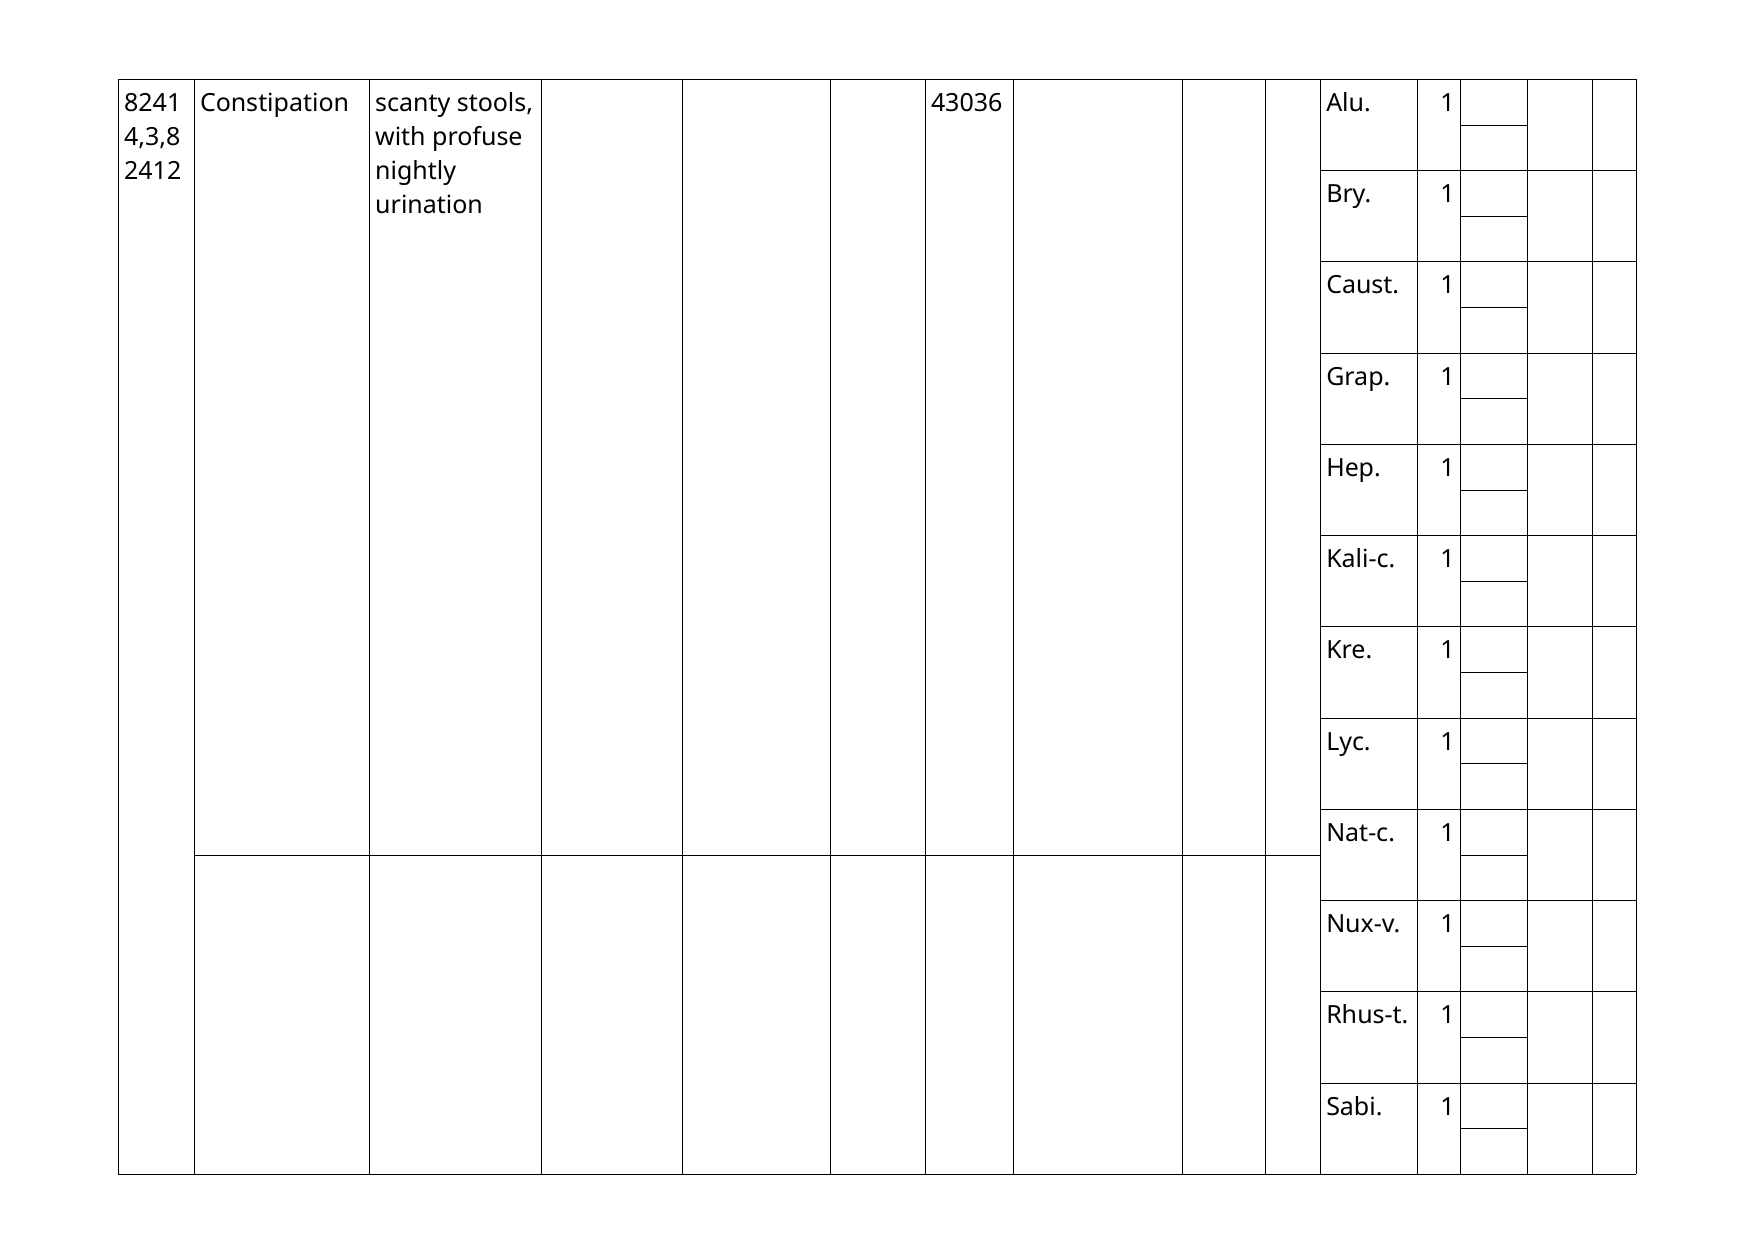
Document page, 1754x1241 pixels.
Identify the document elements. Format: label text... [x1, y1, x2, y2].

table_cell [1461, 445, 1527, 489]
table_cell [1461, 764, 1527, 809]
table_cell [1593, 80, 1636, 170]
table_cell [1461, 856, 1527, 900]
table_cell [926, 856, 1013, 1174]
table_cell Bry. [1321, 171, 1417, 261]
table_cell [1461, 1038, 1527, 1083]
table_cell Constipation [195, 80, 369, 854]
table_cell [1528, 445, 1592, 535]
table_cell 1 [1418, 1084, 1460, 1174]
table_cell [1461, 536, 1527, 581]
table_cell [542, 856, 682, 1174]
table_cell [1528, 1084, 1592, 1174]
table_cell 1 [1418, 992, 1460, 1083]
table_cell 82414,3,82412 [119, 80, 194, 1174]
table_cell [1266, 856, 1320, 1174]
table_cell [1461, 126, 1527, 170]
table_cell 1 [1418, 719, 1460, 809]
table_cell [1461, 673, 1527, 718]
table_cell [1014, 856, 1182, 1174]
table_cell Grap. [1321, 354, 1417, 444]
table_cell [1593, 1084, 1636, 1174]
table_cell [370, 856, 541, 1174]
table_cell [1528, 810, 1592, 900]
table_cell [1528, 354, 1592, 444]
table_cell [1528, 171, 1592, 261]
table_cell [1461, 719, 1527, 763]
table_cell [1461, 947, 1527, 991]
table_cell [1593, 262, 1636, 353]
table_cell scanty stools, with profuse nightly urination [370, 80, 541, 854]
table_cell [683, 80, 830, 854]
table_cell [1461, 491, 1527, 535]
table_cell [1461, 262, 1527, 307]
table_cell [1461, 1084, 1527, 1128]
table_cell Kali-c. [1321, 536, 1417, 626]
table_cell [1593, 810, 1636, 900]
table_cell [1461, 399, 1527, 444]
table_cell Rhus-t. [1321, 992, 1417, 1083]
table_cell [831, 856, 925, 1174]
table_cell [1014, 80, 1182, 854]
table_cell [1461, 810, 1527, 854]
table_cell [1593, 627, 1636, 718]
table_cell [1528, 627, 1592, 718]
table_cell [1593, 901, 1636, 991]
table_cell Sabi. [1321, 1084, 1417, 1174]
table_cell [1461, 901, 1527, 946]
table_cell 1 [1418, 171, 1460, 261]
table_cell [1593, 445, 1636, 535]
table_cell [1461, 171, 1527, 216]
table_cell 1 [1418, 627, 1460, 718]
table_cell Nat-c. [1321, 810, 1417, 900]
table_cell [1461, 308, 1527, 353]
table_cell 1 [1418, 80, 1460, 170]
table_cell [1593, 992, 1636, 1083]
table_cell [1593, 171, 1636, 261]
table_cell [1528, 719, 1592, 809]
table_cell [1461, 992, 1527, 1037]
table_cell [1461, 1129, 1527, 1174]
table_cell [542, 80, 682, 854]
table_cell 1 [1418, 445, 1460, 535]
table_cell Hep. [1321, 445, 1417, 535]
table_cell [1461, 627, 1527, 672]
table_cell 1 [1418, 354, 1460, 444]
table_cell [1528, 992, 1592, 1083]
table_cell Lyc. [1321, 719, 1417, 809]
table_cell Nux-v. [1321, 901, 1417, 991]
table_cell [1461, 80, 1527, 124]
table_cell [1593, 536, 1636, 626]
table_cell 43036 [926, 80, 1013, 854]
table_cell [683, 856, 830, 1174]
table_cell [1461, 217, 1527, 261]
table_cell 1 [1418, 262, 1460, 353]
table_cell [1593, 719, 1636, 809]
table_cell [1593, 354, 1636, 444]
table_cell Kre. [1321, 627, 1417, 718]
table_cell [1528, 536, 1592, 626]
table_cell [1461, 582, 1527, 626]
table_cell [1528, 901, 1592, 991]
table_cell 1 [1418, 901, 1460, 991]
table_cell [1183, 80, 1265, 854]
table_cell [195, 856, 369, 1174]
table_cell [1528, 80, 1592, 170]
table_cell Alu. [1321, 80, 1417, 170]
table_cell Caust. [1321, 262, 1417, 353]
table_cell 1 [1418, 536, 1460, 626]
table_cell [1266, 80, 1320, 854]
table_cell [1183, 856, 1265, 1174]
table_cell [1461, 354, 1527, 398]
table_cell 1 [1418, 810, 1460, 900]
table_cell [831, 80, 925, 854]
table_cell [1528, 262, 1592, 353]
